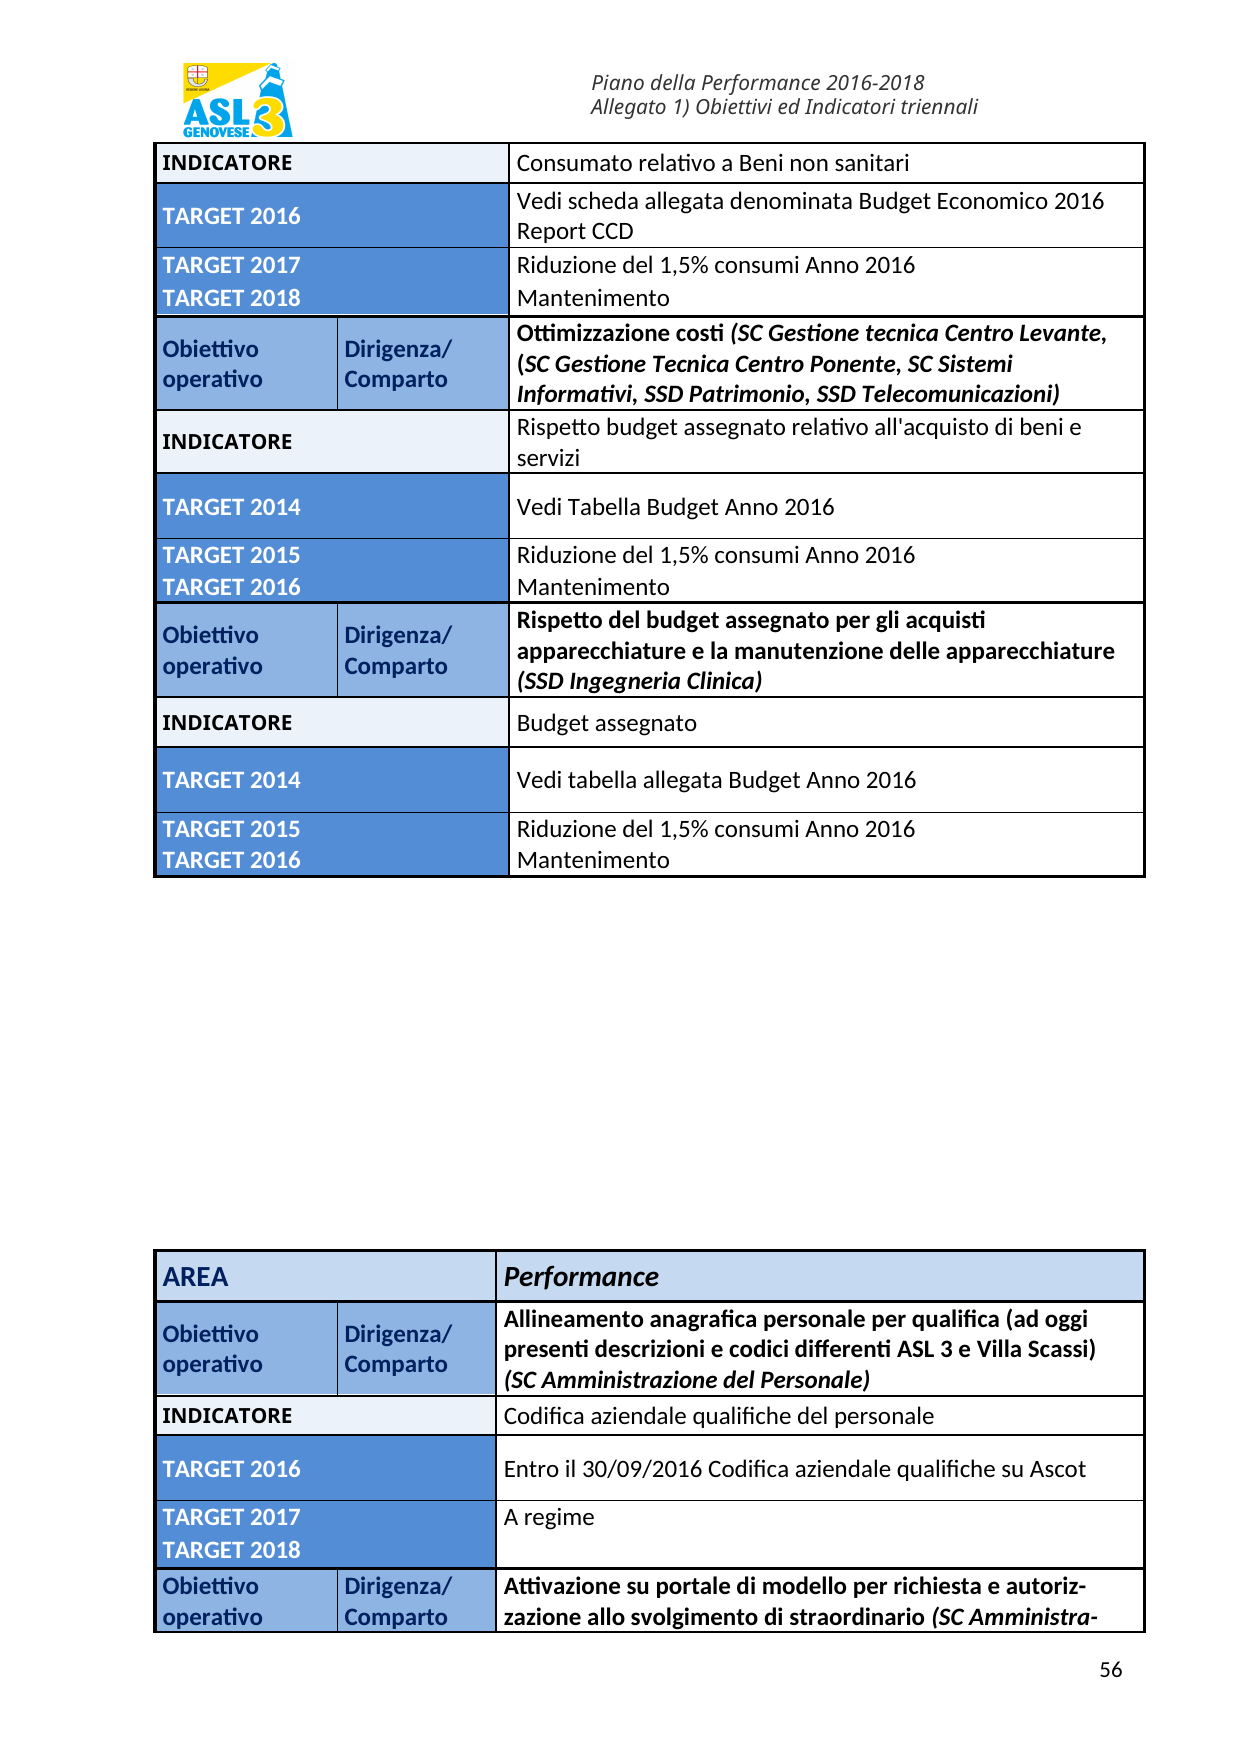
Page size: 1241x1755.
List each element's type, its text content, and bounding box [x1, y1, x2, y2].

table_cell Ottimizzazione costi (SC Gestione tecnica Centro Levante, (SC Gestione Tecnica Centro Ponente, SC Sistemi Informativi, SSD Patrimonio, SSD Telecomunicazioni) [510, 318, 1143, 409]
table_cell INDICATORE [157, 411, 508, 472]
table_cell Vedi scheda allegata denominata Budget Economico 2016 Report CCD [510, 184, 1143, 247]
table_cell TARGET 2017 [157, 1501, 337, 1533]
table_cell [337, 1533, 495, 1567]
table_cell [337, 184, 508, 247]
table_cell [337, 1436, 495, 1500]
table_cell INDICATORE [157, 698, 508, 746]
table_cell TARGET 2014 [157, 748, 337, 812]
table_cell [337, 474, 508, 538]
table_cell Mantenimento [510, 280, 1143, 314]
table_cell TARGET 2015 [157, 539, 337, 571]
table_cell Allineamento anagrafica personale per qualifica (ad oggi presenti descrizioni e codici differenti ASL 3 e Villa Scassi) (SC Amministrazione del Personale) [497, 1303, 1143, 1394]
table_cell Budget assegnato [510, 698, 1143, 746]
table_cell [337, 813, 508, 844]
table_cell [337, 748, 508, 812]
table_cell Riduzione del 1,5% consumi Anno 2016 [510, 539, 1143, 571]
table_cell TARGET 2018 [157, 1533, 337, 1567]
table_cell Dirigenza/ Comparto [338, 318, 508, 409]
table_cell Riduzione del 1,5% consumi Anno 2016 [510, 248, 1143, 280]
table_cell TARGET 2017 [157, 248, 337, 280]
table_header Performance [497, 1252, 1143, 1300]
table_cell TARGET 2016 [157, 184, 337, 247]
table_cell Consumato relativo a Beni non sanitari [510, 144, 1143, 182]
table_cell INDICATORE [157, 1397, 495, 1434]
table_cell Mantenimento [510, 571, 1143, 601]
table_cell Codifica aziendale qualifiche del personale [497, 1397, 1143, 1434]
table_header AREA [157, 1252, 495, 1300]
table_cell Obiettivo operativo [157, 604, 337, 696]
table_cell [337, 280, 508, 314]
table_cell Obiettivo operativo [157, 318, 337, 409]
table_cell Riduzione del 1,5% consumi Anno 2016 [510, 813, 1143, 844]
table_cell TARGET 2016 [157, 844, 337, 875]
table_cell Mantenimento [510, 844, 1143, 875]
table_cell Rispetto del budget assegnato per gli acquisti apparecchiature e la manutenzione delle apparecchiature (SSD Ingegneria Clinica) [510, 604, 1143, 696]
table_cell Attivazione su portale di modello per richiesta e autoriz-zazione allo svolgimento di straordinario (SC Amministra- [497, 1570, 1143, 1631]
table_cell [337, 571, 508, 601]
table_cell TARGET 2015 [157, 813, 337, 844]
table_cell Dirigenza/ Comparto [338, 604, 508, 696]
table_cell [337, 844, 508, 875]
table_cell [337, 539, 508, 571]
table_cell Obiettivo operativo [157, 1303, 337, 1394]
table_cell TARGET 2014 [157, 474, 337, 538]
table_cell Vedi Tabella Budget Anno 2016 [510, 474, 1143, 538]
table_cell TARGET 2016 [157, 571, 337, 601]
table_cell Obiettivo operativo [157, 1570, 337, 1631]
table_cell [497, 1533, 1143, 1567]
table_cell A regime [497, 1501, 1143, 1533]
table_cell Entro il 30/09/2016 Codifica aziendale qualifiche su Ascot [497, 1436, 1143, 1500]
table_cell Vedi tabella allegata Budget Anno 2016 [510, 748, 1143, 812]
table_cell [337, 1501, 495, 1533]
table_cell [337, 248, 508, 280]
table_cell Rispetto budget assegnato relativo all'acquisto di beni e servizi [510, 411, 1143, 472]
table_cell TARGET 2018 [157, 280, 337, 314]
table_cell INDICATORE [157, 144, 508, 182]
table_cell TARGET 2016 [157, 1436, 337, 1500]
table_cell Dirigenza/ Comparto [338, 1303, 495, 1394]
table_cell Dirigenza/ Comparto [338, 1570, 495, 1631]
